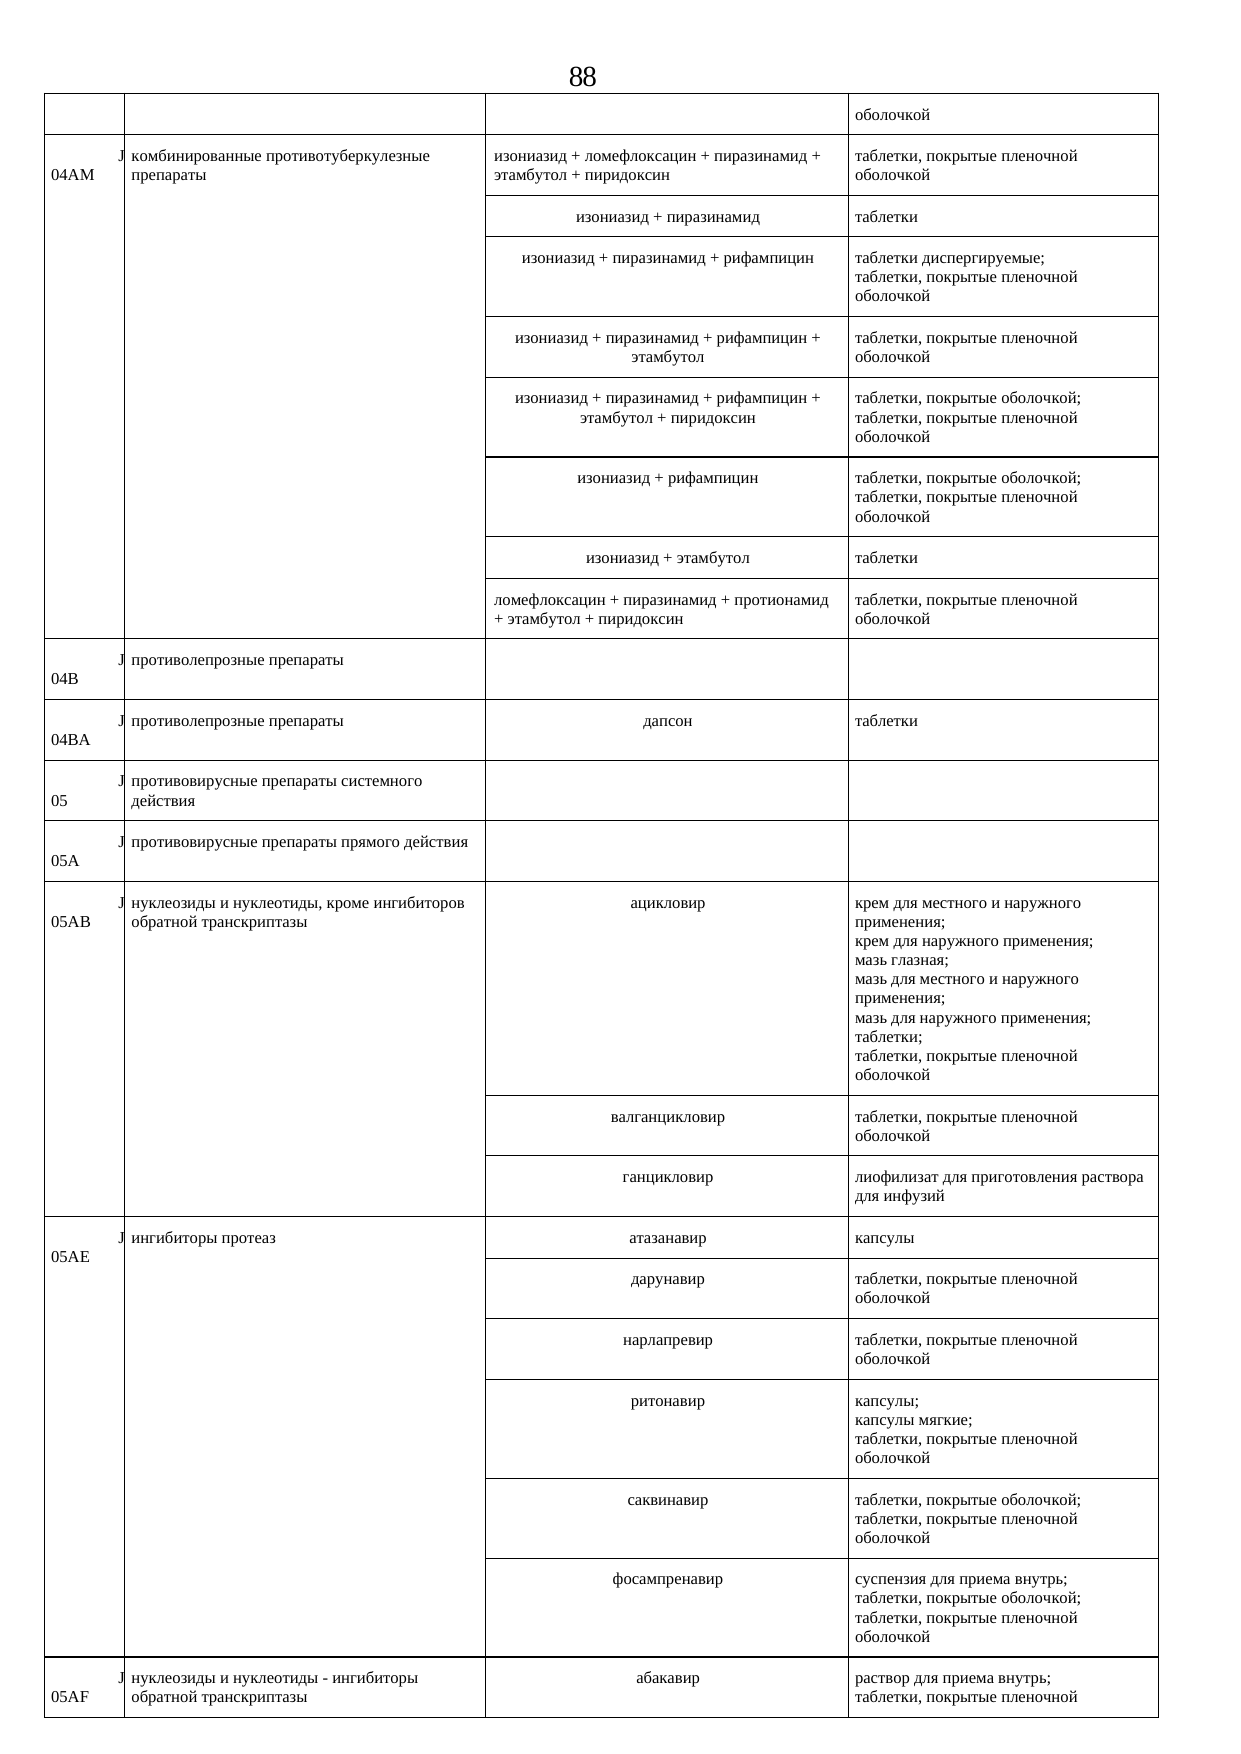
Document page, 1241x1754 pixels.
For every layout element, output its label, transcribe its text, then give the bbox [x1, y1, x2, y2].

table_cell суспензия для приема внутрь; таблетки, покрытые оболочкой; таблетки, покрытые пленочной оболочкой [849, 1559, 1158, 1656]
table_cell [486, 94, 848, 134]
table_cell [849, 821, 1158, 881]
table_cell атазанавир [486, 1217, 848, 1257]
table_cell валганцикловир [486, 1096, 848, 1155]
table_cell таблетки [849, 537, 1158, 578]
table_cell J05AB [45, 882, 124, 1216]
table_cell таблетки, покрытые оболочкой; таблетки, покрытые пленочной оболочкой [849, 1479, 1158, 1557]
table_cell J04B [45, 639, 124, 699]
table_cell капсулы; капсулы мягкие; таблетки, покрытые пленочной оболочкой [849, 1380, 1158, 1478]
table_cell [45, 94, 124, 134]
table_cell капсулы [849, 1217, 1158, 1257]
table_cell таблетки, покрытые пленочной оболочкой [849, 1259, 1158, 1318]
table_cell фосампренавир [486, 1559, 848, 1656]
table_cell изониазид + ломефлоксацин + пиразинамид + этамбутол + пиридоксин [486, 135, 848, 195]
table_cell [486, 761, 848, 820]
table_cell изониазид + этамбутол [486, 537, 848, 578]
table_cell [486, 821, 848, 881]
table_cell таблетки, покрытые пленочной оболочкой [849, 1319, 1158, 1379]
table_cell дарунавир [486, 1259, 848, 1318]
table_cell таблетки, покрытые пленочной оболочкой [849, 317, 1158, 377]
table_cell J05AF [45, 1658, 124, 1717]
table_cell лиофилизат для приготовления раствора для инфузий [849, 1156, 1158, 1216]
table_cell дапсон [486, 700, 848, 759]
table_cell [849, 639, 1158, 699]
table_cell [486, 639, 848, 699]
table_cell ритонавир [486, 1380, 848, 1478]
table_cell нарлапревир [486, 1319, 848, 1379]
table_cell противолепрозные препараты [125, 700, 485, 759]
table_cell ганцикловир [486, 1156, 848, 1216]
table_cell таблетки, покрытые пленочной оболочкой [849, 1096, 1158, 1155]
table_cell ломефлоксацин + пиразинамид + протионамид + этамбутол + пиридоксин [486, 579, 848, 638]
table_cell таблетки, покрытые оболочкой; таблетки, покрытые пленочной оболочкой [849, 378, 1158, 456]
table_cell изониазид + пиразинамид + рифампицин + этамбутол [486, 317, 848, 377]
table_cell ингибиторы протеаз [125, 1217, 485, 1656]
table_cell [125, 94, 485, 134]
table_cell противовирусные препараты прямого действия [125, 821, 485, 881]
table_cell изониазид + пиразинамид + рифампицин [486, 237, 848, 316]
table_cell ацикловир [486, 882, 848, 1095]
table_cell саквинавир [486, 1479, 848, 1557]
table_cell изониазид + пиразинамид + рифампицин + этамбутол + пиридоксин [486, 378, 848, 456]
table_cell таблетки, покрытые пленочной оболочкой [849, 579, 1158, 638]
table_cell противовирусные препараты системного действия [125, 761, 485, 820]
table_cell J05AE [45, 1217, 124, 1656]
table_cell изониазид + рифампицин [486, 458, 848, 536]
table_cell J04AM [45, 135, 124, 638]
table_cell таблетки, покрытые пленочной оболочкой [849, 135, 1158, 195]
table_cell противолепрозные препараты [125, 639, 485, 699]
table_cell [849, 761, 1158, 820]
table_cell оболочкой [849, 94, 1158, 134]
table_cell комбинированные противотуберкулезные препараты [125, 135, 485, 638]
table_cell нуклеозиды и нуклеотиды, кроме ингибиторов обратной транскриптазы [125, 882, 485, 1216]
table_cell раствор для приема внутрь; таблетки, покрытые пленочной [849, 1658, 1158, 1717]
table_cell нуклеозиды и нуклеотиды - ингибиторы обратной транскриптазы [125, 1658, 485, 1717]
table_cell таблетки [849, 700, 1158, 759]
table_cell крем для местного и наружного применения; крем для наружного применения; мазь глазная; мазь для местного и наружного применения; мазь для наружного применения; таблетки; таблетки, покрытые пленочной оболочкой [849, 882, 1158, 1095]
table_cell J05A [45, 821, 124, 881]
table_cell J05 [45, 761, 124, 820]
table_cell изониазид + пиразинамид [486, 196, 848, 236]
table_cell таблетки [849, 196, 1158, 236]
table_cell таблетки диспергируемые; таблетки, покрытые пленочной оболочкой [849, 237, 1158, 316]
table_cell J04BA [45, 700, 124, 759]
table_cell таблетки, покрытые оболочкой; таблетки, покрытые пленочной оболочкой [849, 458, 1158, 536]
table_cell абакавир [486, 1658, 848, 1717]
